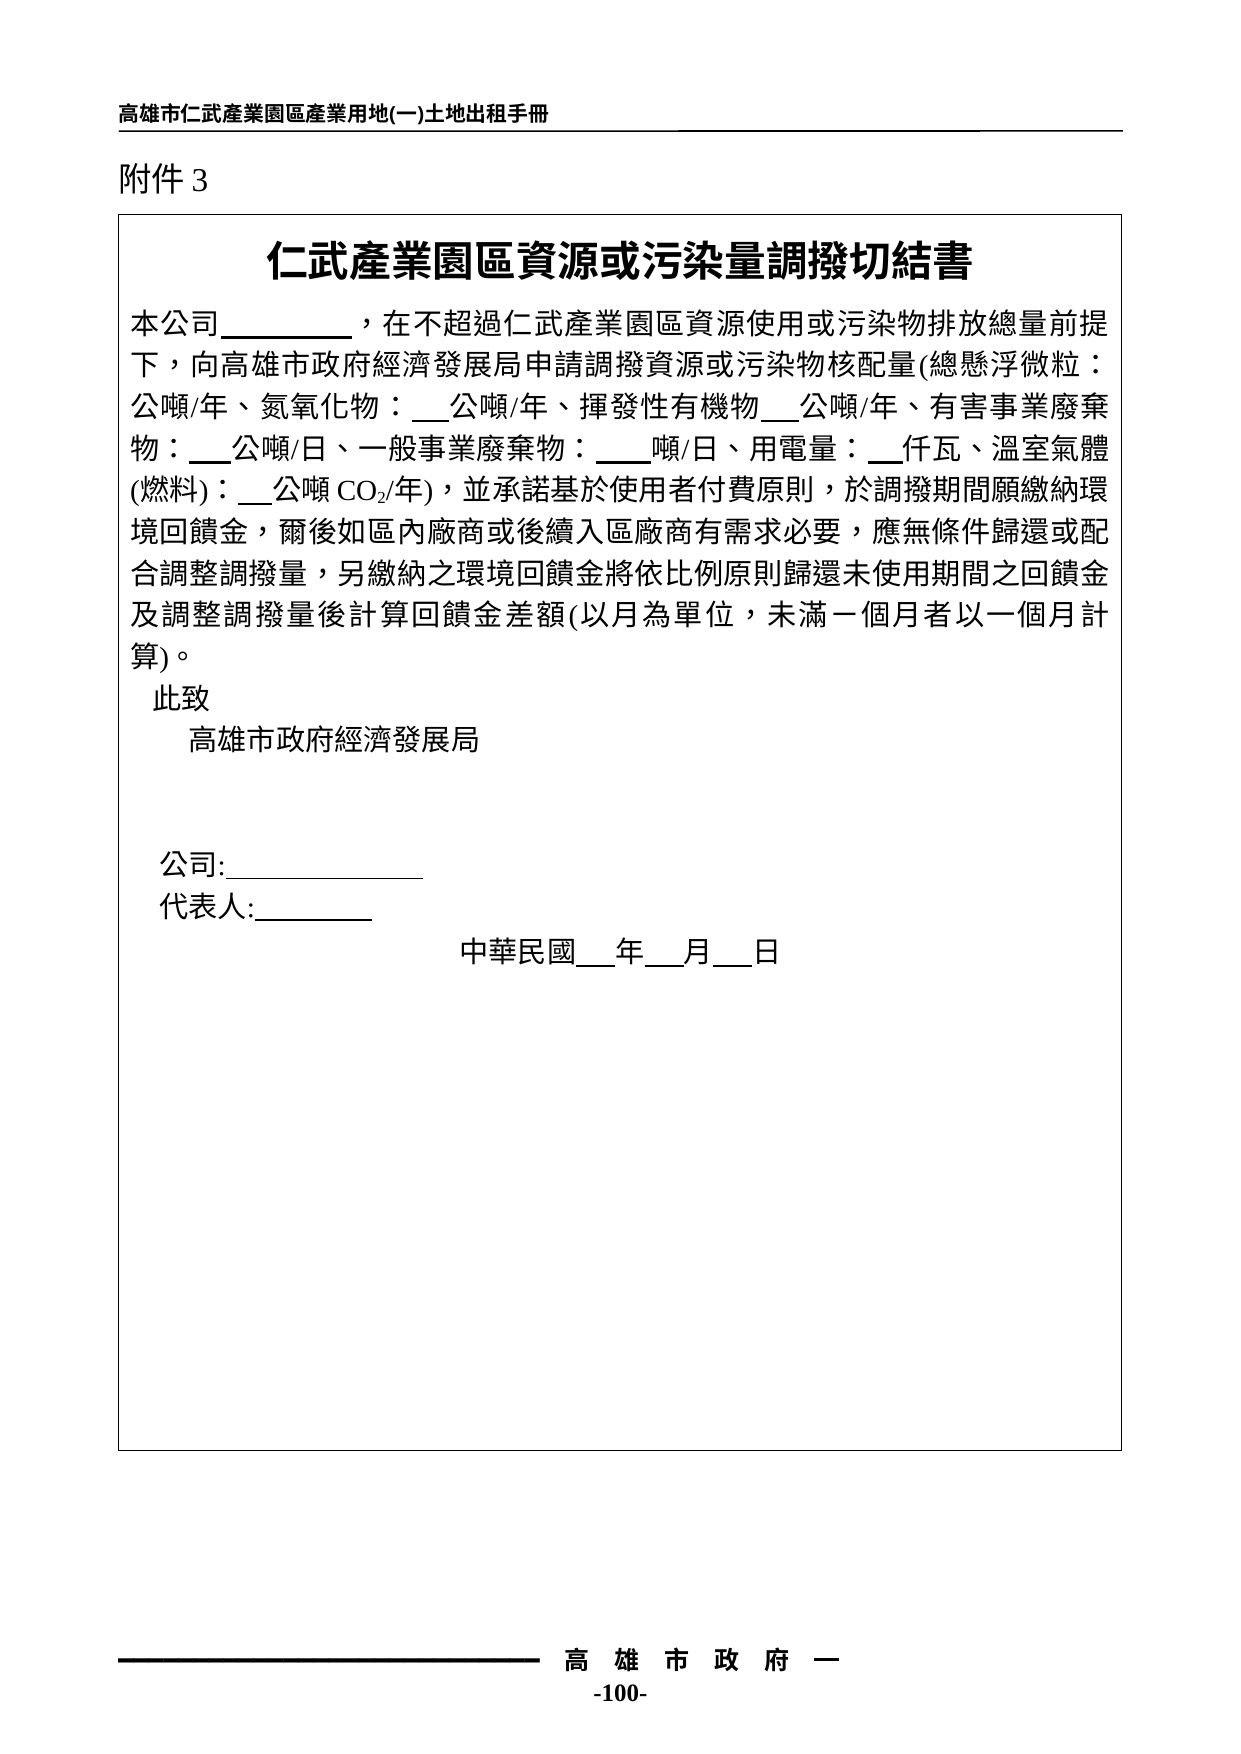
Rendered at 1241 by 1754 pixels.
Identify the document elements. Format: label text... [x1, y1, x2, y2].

table_header 仁武產業園區資源或污染量調撥切結書 本公司 ，在不超過仁武產業園區資源使用或污染物排放總量前提下，向高雄市政府經濟發展局申請調撥資源或污染物核配量(總懸浮微粒： 公噸/年、氮氧化物： 公噸/年、揮發性有機物 公噸/年、有害事業廢棄物： 公噸/日、一般事業廢棄物： 噸/日、用電量： 仟瓦、溫室氣體(燃料)： 公噸CO2/年)，並承諾基於使用者付費原則，於調撥期間願繳納環境回饋金，爾後如區內廠商或後續入區廠商有需求必要，應無條件歸還或配合調整調撥量，另繳納之環境回饋金將依比例原則歸還未使用期間之回饋金及調整調撥量後計算回饋金差額(以月為單位，未滿ㄧ個月者以一個月計算)。 此致 高雄市政府經濟發展局 公司: 代表人: 中華民國 年 月 日 [119, 215, 1121, 1450]
subtitle 附件3 [118, 148, 1122, 202]
